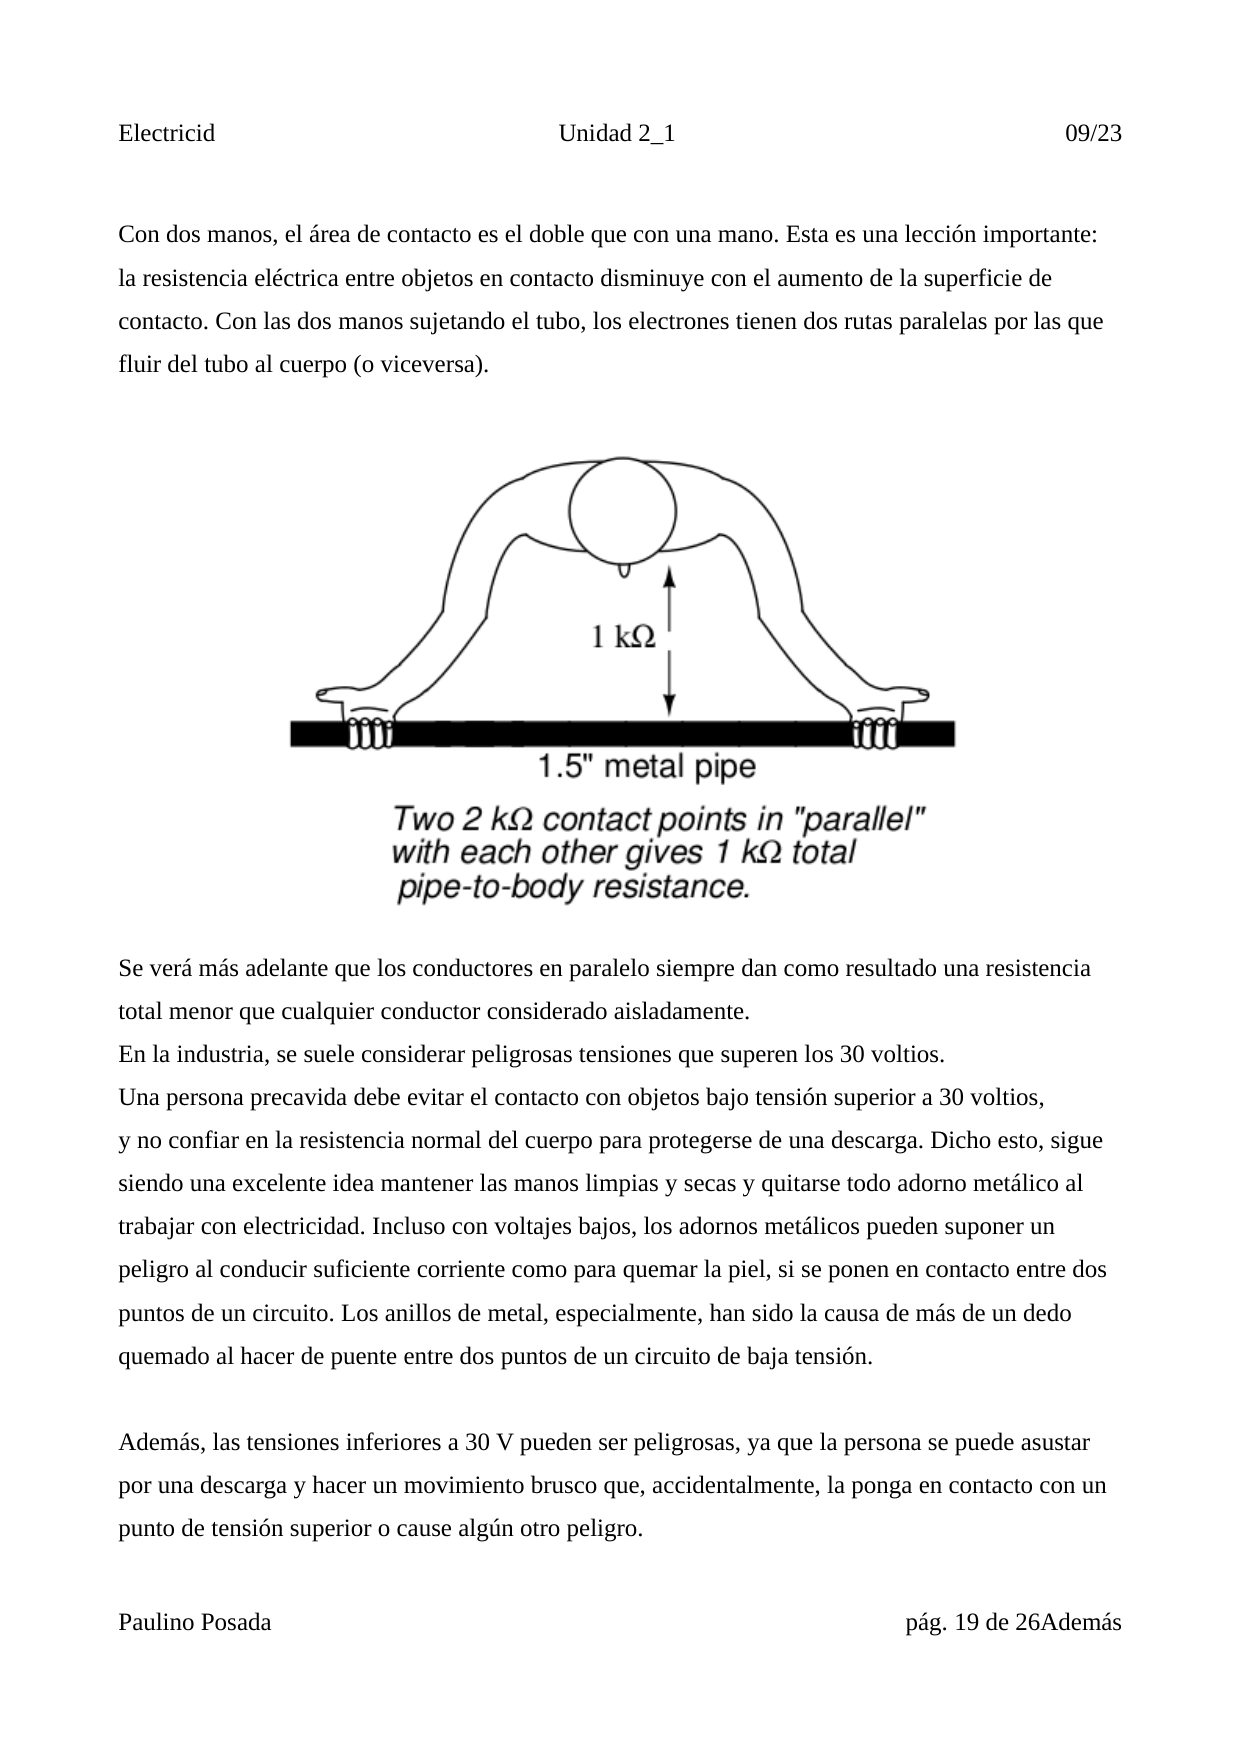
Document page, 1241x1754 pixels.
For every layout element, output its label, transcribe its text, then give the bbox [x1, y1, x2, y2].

text Se verá más adelante que los conductores en paralelo siempre dan como resultado una resistencia total menor que cualquier conductor considerado aisladamente. [118, 953, 1122, 1024]
text y no confiar en la resistencia normal del cuerpo para protegerse de una descarga. Dicho esto, sigue siendo una excelente idea mantener las manos limpias y secas y quitarse todo adorno metálico al trabajar con electricidad. Incluso con voltajes bajos, los adornos metálicos pueden suponer un peligro al conducir suficiente corriente como para quemar la piel, si se ponen en contacto entre dos puntos de un circuito. Los anillos de metal, especialmente, han sido la causa de más de un dedo quemado al hacer de puente entre dos puntos de un circuito de baja tensión. [118, 1125, 1122, 1369]
text Una persona precavida debe evitar el contacto con objetos bajo tensión superior a 30 voltios, [118, 1082, 1122, 1111]
text Con dos manos, el área de contacto es el doble que con una mano. Esta es una lección importante: la resistencia eléctrica entre objetos en contacto disminuye con el aumento de la superficie de contacto. Con las dos manos sujetando el tubo, los electrones tienen dos rutas paralelas por las que fluir del tubo al cuerpo (o viceversa). [118, 219, 1122, 378]
text Además, las tensiones inferiores a 30 V pueden ser peligrosas, ya que la persona se puede asustar por una descarga y hacer un movimiento brusco que, accidentalmente, la ponga en contacto con un punto de tensión superior o cause algún otro peligro. [118, 1427, 1122, 1542]
text En la industria, se suele considerar peligrosas tensiones que superen los 30 voltios. [118, 1039, 1122, 1068]
picture [266, 435, 974, 921]
